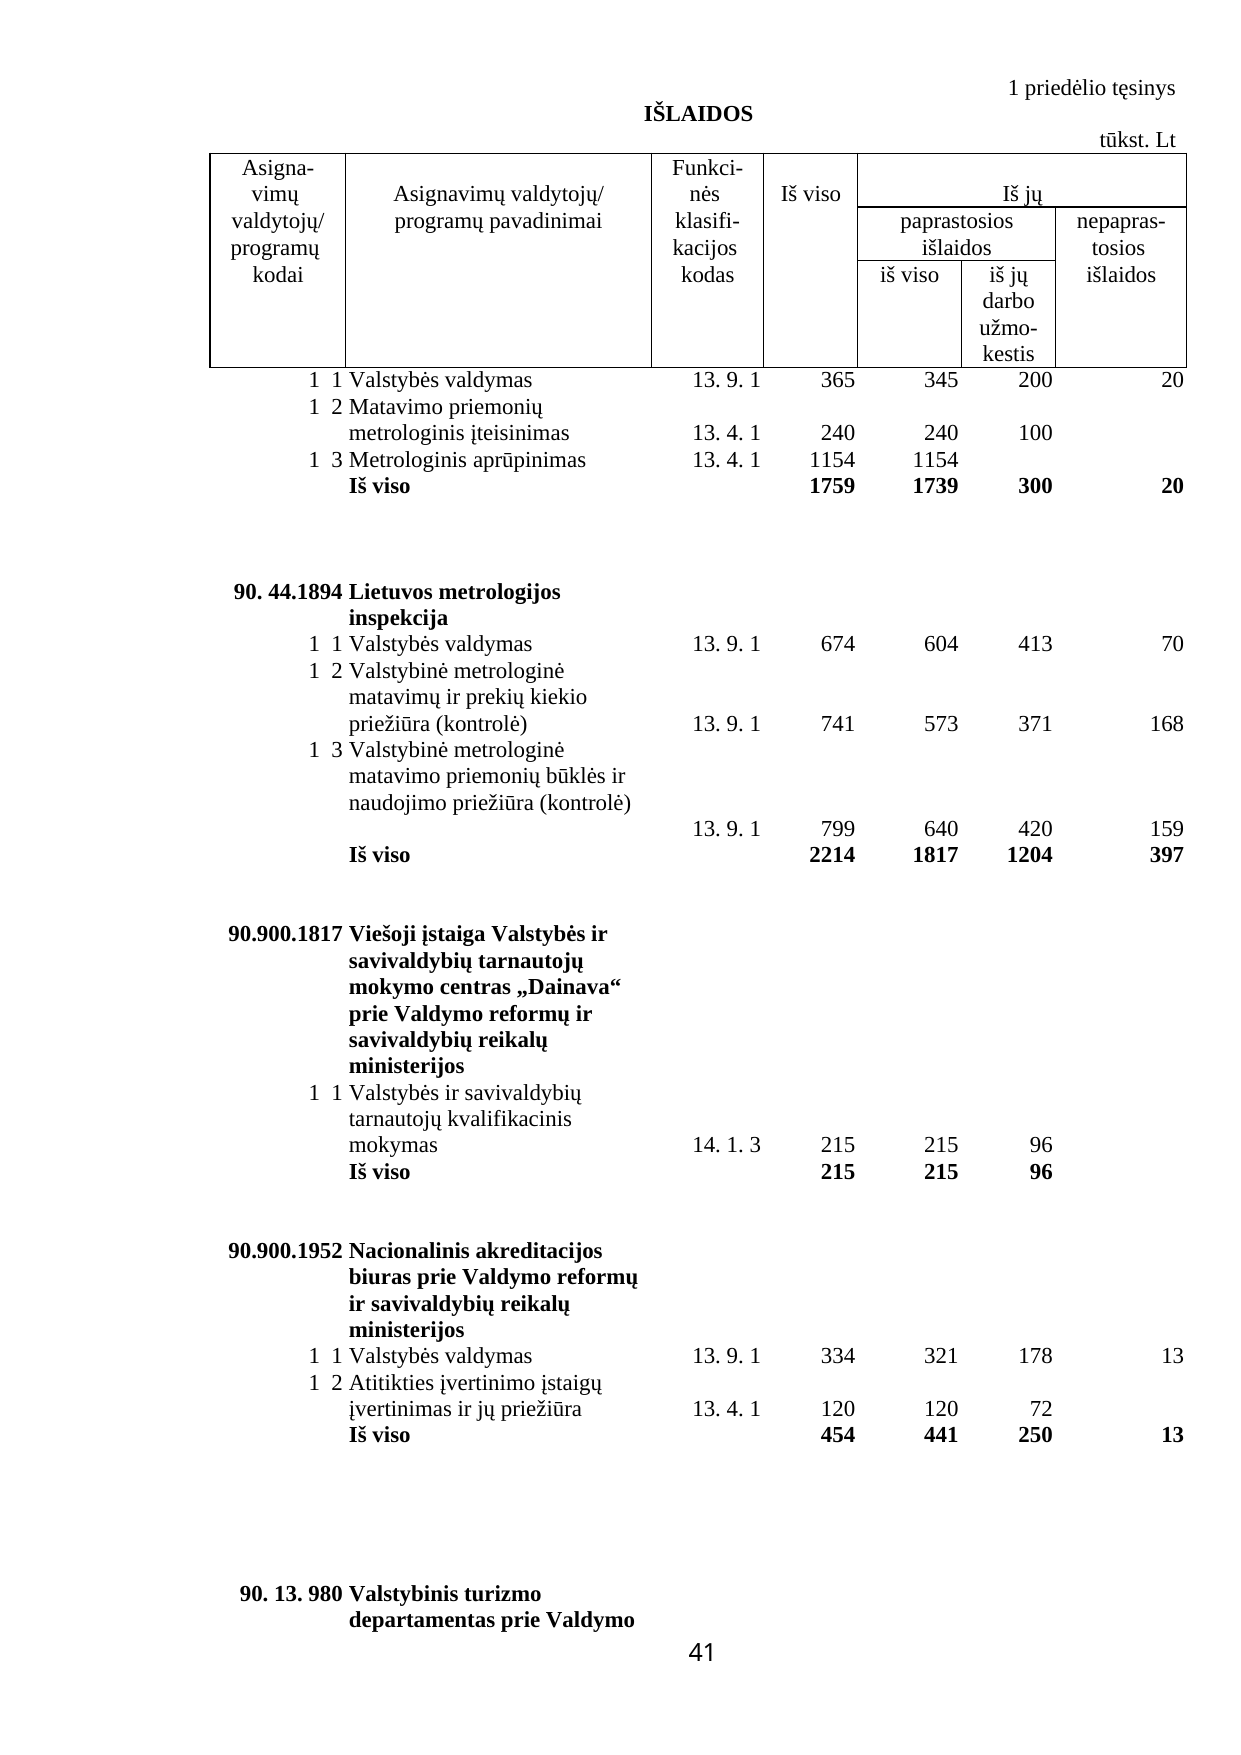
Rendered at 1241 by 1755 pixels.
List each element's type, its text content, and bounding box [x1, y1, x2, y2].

table_cell Valstybinė metrologinė matavimo priemonių būklės ir naudojimo priežiūra (kontrolė) [346, 736, 651, 841]
table_cell [1056, 393, 1187, 446]
table_cell [764, 1580, 858, 1632]
table_cell [210, 841, 215, 868]
table_cell programų pavadinimai [346, 206, 651, 260]
table_cell [210, 1421, 215, 1448]
table_cell [764, 1237, 858, 1342]
table_header 1 priedėlio tęsinys [210, 74, 1187, 100]
table_cell [210, 1158, 215, 1184]
table_cell [858, 1237, 961, 1342]
table_cell [1056, 1580, 1187, 1632]
table_cell [651, 472, 764, 499]
table_cell 1 2 [215, 393, 346, 446]
table_cell Matavimo priemonių metrologinis įteisinimas [346, 393, 651, 446]
table_cell Lietuvos metrologijos inspekcija [346, 578, 651, 630]
table_cell [210, 368, 215, 393]
table_cell [346, 499, 651, 578]
table_cell [651, 1421, 764, 1448]
table_cell Iš viso [346, 1158, 651, 1184]
table_cell 1817 [858, 841, 961, 868]
table_cell [346, 260, 651, 367]
table_cell 1 1 [215, 1342, 346, 1369]
table_cell [764, 1184, 858, 1237]
table_cell valdytojų/programų [211, 206, 345, 260]
table_cell 240 [858, 393, 961, 446]
table_cell [764, 260, 857, 367]
table_cell 573 [858, 657, 961, 736]
table_cell 13. 4. 1 [651, 446, 764, 472]
table_cell 215 [764, 1158, 858, 1184]
table_cell Valstybės valdymas [346, 630, 651, 657]
table_cell [651, 1237, 764, 1342]
table_cell [961, 921, 1056, 1079]
table_cell 20 [1056, 472, 1187, 499]
table_cell 1 1 [215, 630, 346, 657]
table_cell [210, 1184, 215, 1237]
table_cell [210, 1237, 215, 1342]
table_cell 168 [1056, 657, 1187, 736]
table_cell [346, 868, 651, 921]
table_cell 96 [961, 1158, 1056, 1184]
table_cell 72 [961, 1369, 1056, 1421]
table_cell 215 [858, 1079, 961, 1158]
table_cell [1056, 499, 1187, 578]
table_cell [764, 1448, 858, 1580]
table_cell Nacionalinis akreditacijos biuras prie Valdymo reformų ir savivaldybių reikalų ministerijos [346, 1237, 651, 1342]
table_cell [651, 921, 764, 1079]
table_cell [210, 1448, 215, 1580]
table_cell klasifi-kacijos [652, 206, 763, 260]
table_cell [651, 499, 764, 578]
table_cell 334 [764, 1342, 858, 1369]
table_cell [961, 1237, 1056, 1342]
table_cell [651, 1158, 764, 1184]
table_cell [215, 841, 346, 868]
table_cell [858, 1580, 961, 1632]
table_cell 1759 [764, 472, 858, 499]
table_cell [210, 1342, 215, 1369]
table_cell 345 [858, 368, 961, 393]
table_cell Metrologinis aprūpinimas [346, 446, 651, 472]
table_cell Iš viso [346, 841, 651, 868]
table_cell 13. 9. 1 [651, 1342, 764, 1369]
table_cell 1 2 [215, 657, 346, 736]
table_cell [210, 1580, 215, 1632]
table_cell 215 [858, 1158, 961, 1184]
table_cell [215, 1158, 346, 1184]
table_cell [1056, 1369, 1187, 1421]
table_cell 240 [764, 393, 858, 446]
table_cell [210, 578, 215, 630]
table_cell [210, 657, 215, 736]
table_cell [210, 868, 215, 921]
table_cell [961, 1580, 1056, 1632]
table_cell Funkci-nės [652, 154, 763, 206]
table_cell 13. 9. 1 [651, 736, 764, 841]
table_cell Valstybinė metrologinė matavimų ir prekių kiekio priežiūra (kontrolė) [346, 657, 651, 736]
table_cell [1056, 578, 1187, 630]
table_cell [651, 1184, 764, 1237]
table_cell 1 3 [215, 446, 346, 472]
table_cell [215, 1448, 346, 1580]
table_cell [651, 841, 764, 868]
table_cell 13. 9. 1 [651, 368, 764, 393]
table_cell iš viso [858, 261, 961, 367]
table_cell [1056, 446, 1187, 472]
table_cell 441 [858, 1421, 961, 1448]
table_cell Viešoji įstaiga Valstybės ir savivaldybių tarnautojų mokymo centras „Dainava“ prie Valdymo reformų ir savivaldybių reikalų ministerijos [346, 921, 651, 1079]
table_cell [210, 446, 215, 472]
table_cell [858, 868, 961, 921]
table_cell Valstybės valdymas [346, 368, 651, 393]
table_cell 371 [961, 657, 1056, 736]
table_cell [961, 499, 1056, 578]
table_cell 413 [961, 630, 1056, 657]
table_cell [651, 1580, 764, 1632]
table_cell Asigna-vimų [211, 154, 345, 206]
table_cell [1056, 1079, 1187, 1158]
table_cell 100 [961, 393, 1056, 446]
table_cell Iš jų [858, 154, 1186, 206]
table_cell Iš viso [346, 1421, 651, 1448]
table_cell 70 [1056, 630, 1187, 657]
table_cell [1056, 921, 1187, 1079]
table_cell 13. 9. 1 [651, 630, 764, 657]
table_cell 397 [1056, 841, 1187, 868]
table_cell [961, 446, 1056, 472]
table_cell [215, 1184, 346, 1237]
table_cell 420 [961, 736, 1056, 841]
table_cell Atitikties įvertinimo įstaigų įvertinimas ir jų priežiūra [346, 1369, 651, 1421]
table_cell [961, 1184, 1056, 1237]
table_cell 300 [961, 472, 1056, 499]
table_cell 90. 13. 980 [215, 1580, 346, 1632]
table_cell Iš viso [346, 472, 651, 499]
table_cell 604 [858, 630, 961, 657]
table_cell [210, 921, 215, 1079]
table_cell 13 [1056, 1421, 1187, 1448]
table_cell [858, 578, 961, 630]
table_cell 454 [764, 1421, 858, 1448]
table_cell Iš viso [764, 154, 857, 206]
table_cell 90. 44.1894 [215, 578, 346, 630]
table_cell [210, 736, 215, 841]
table_cell 2214 [764, 841, 858, 868]
table_cell [764, 921, 858, 1079]
table_cell 799 [764, 736, 858, 841]
table_cell Valstybės valdymas [346, 1342, 651, 1369]
table_cell 13. 4. 1 [651, 1369, 764, 1421]
table_cell 1739 [858, 472, 961, 499]
table_cell [858, 499, 961, 578]
table_cell tūkst. Lt [210, 126, 1187, 153]
table_cell 1154 [858, 446, 961, 472]
table_cell išlaidos [1056, 260, 1186, 367]
table_cell [210, 1079, 215, 1158]
table_cell 120 [764, 1369, 858, 1421]
table_cell 250 [961, 1421, 1056, 1448]
table_cell kodai [211, 260, 345, 367]
table_cell 1 3 [215, 736, 346, 841]
table_cell [215, 868, 346, 921]
table_cell Asignavimų valdytojų/ [346, 154, 651, 206]
table_cell 200 [961, 368, 1056, 393]
table_cell 741 [764, 657, 858, 736]
table_cell 178 [961, 1342, 1056, 1369]
table_cell [210, 1369, 215, 1421]
table_cell [215, 499, 346, 578]
table_cell 120 [858, 1369, 961, 1421]
table_cell [961, 578, 1056, 630]
table_cell 13. 9. 1 [651, 657, 764, 736]
table_cell 1 1 [215, 368, 346, 393]
table_cell 321 [858, 1342, 961, 1369]
table_cell [764, 206, 857, 260]
table_cell 1 1 [215, 1079, 346, 1158]
table_cell [1056, 1237, 1187, 1342]
table_cell 215 [764, 1079, 858, 1158]
table_cell [651, 868, 764, 921]
table_cell [210, 472, 215, 499]
table_cell [1056, 1184, 1187, 1237]
table_cell [1056, 1158, 1187, 1184]
table_cell [651, 578, 764, 630]
table_cell [961, 868, 1056, 921]
table_cell 674 [764, 630, 858, 657]
table_cell 365 [764, 368, 858, 393]
table_cell [764, 578, 858, 630]
table_cell [1056, 1448, 1187, 1580]
table_cell [764, 868, 858, 921]
table_cell Valstybės ir savivaldybių tarnautojų kvalifikacinis mokymas [346, 1079, 651, 1158]
table_cell 90.900.1952 [215, 1237, 346, 1342]
table_cell 1154 [764, 446, 858, 472]
table_cell [961, 1448, 1056, 1580]
table_cell paprastosios išlaidos [858, 208, 1055, 260]
table_cell Valstybinis turizmo departamentas prie Valdymo [346, 1580, 651, 1632]
table_cell [764, 499, 858, 578]
table_cell [1056, 868, 1187, 921]
table_cell [210, 499, 215, 578]
table_cell [210, 393, 215, 446]
table_cell [858, 1184, 961, 1237]
table_cell kodas [652, 260, 763, 367]
table_cell [210, 630, 215, 657]
table_cell [858, 921, 961, 1079]
table_cell 1 2 [215, 1369, 346, 1421]
table_cell [215, 472, 346, 499]
table_cell 96 [961, 1079, 1056, 1158]
table_cell 20 [1056, 368, 1187, 393]
table_cell 13. 4. 1 [651, 393, 764, 446]
table_cell 90.900.1817 [215, 921, 346, 1079]
table_cell nepapras-tosios [1056, 208, 1186, 260]
table_cell [215, 1421, 346, 1448]
table_cell [346, 1184, 651, 1237]
table_cell [346, 1448, 651, 1580]
table_cell 14. 1. 3 [651, 1079, 764, 1158]
table_cell 1204 [961, 841, 1056, 868]
table_cell Išlaidos [210, 100, 1187, 126]
table_cell iš jų darbo užmo-kestis [962, 261, 1055, 367]
table_cell 640 [858, 736, 961, 841]
table_cell [651, 1448, 764, 1580]
table_cell [858, 1448, 961, 1580]
table_cell 13 [1056, 1342, 1187, 1369]
table_cell 159 [1056, 736, 1187, 841]
